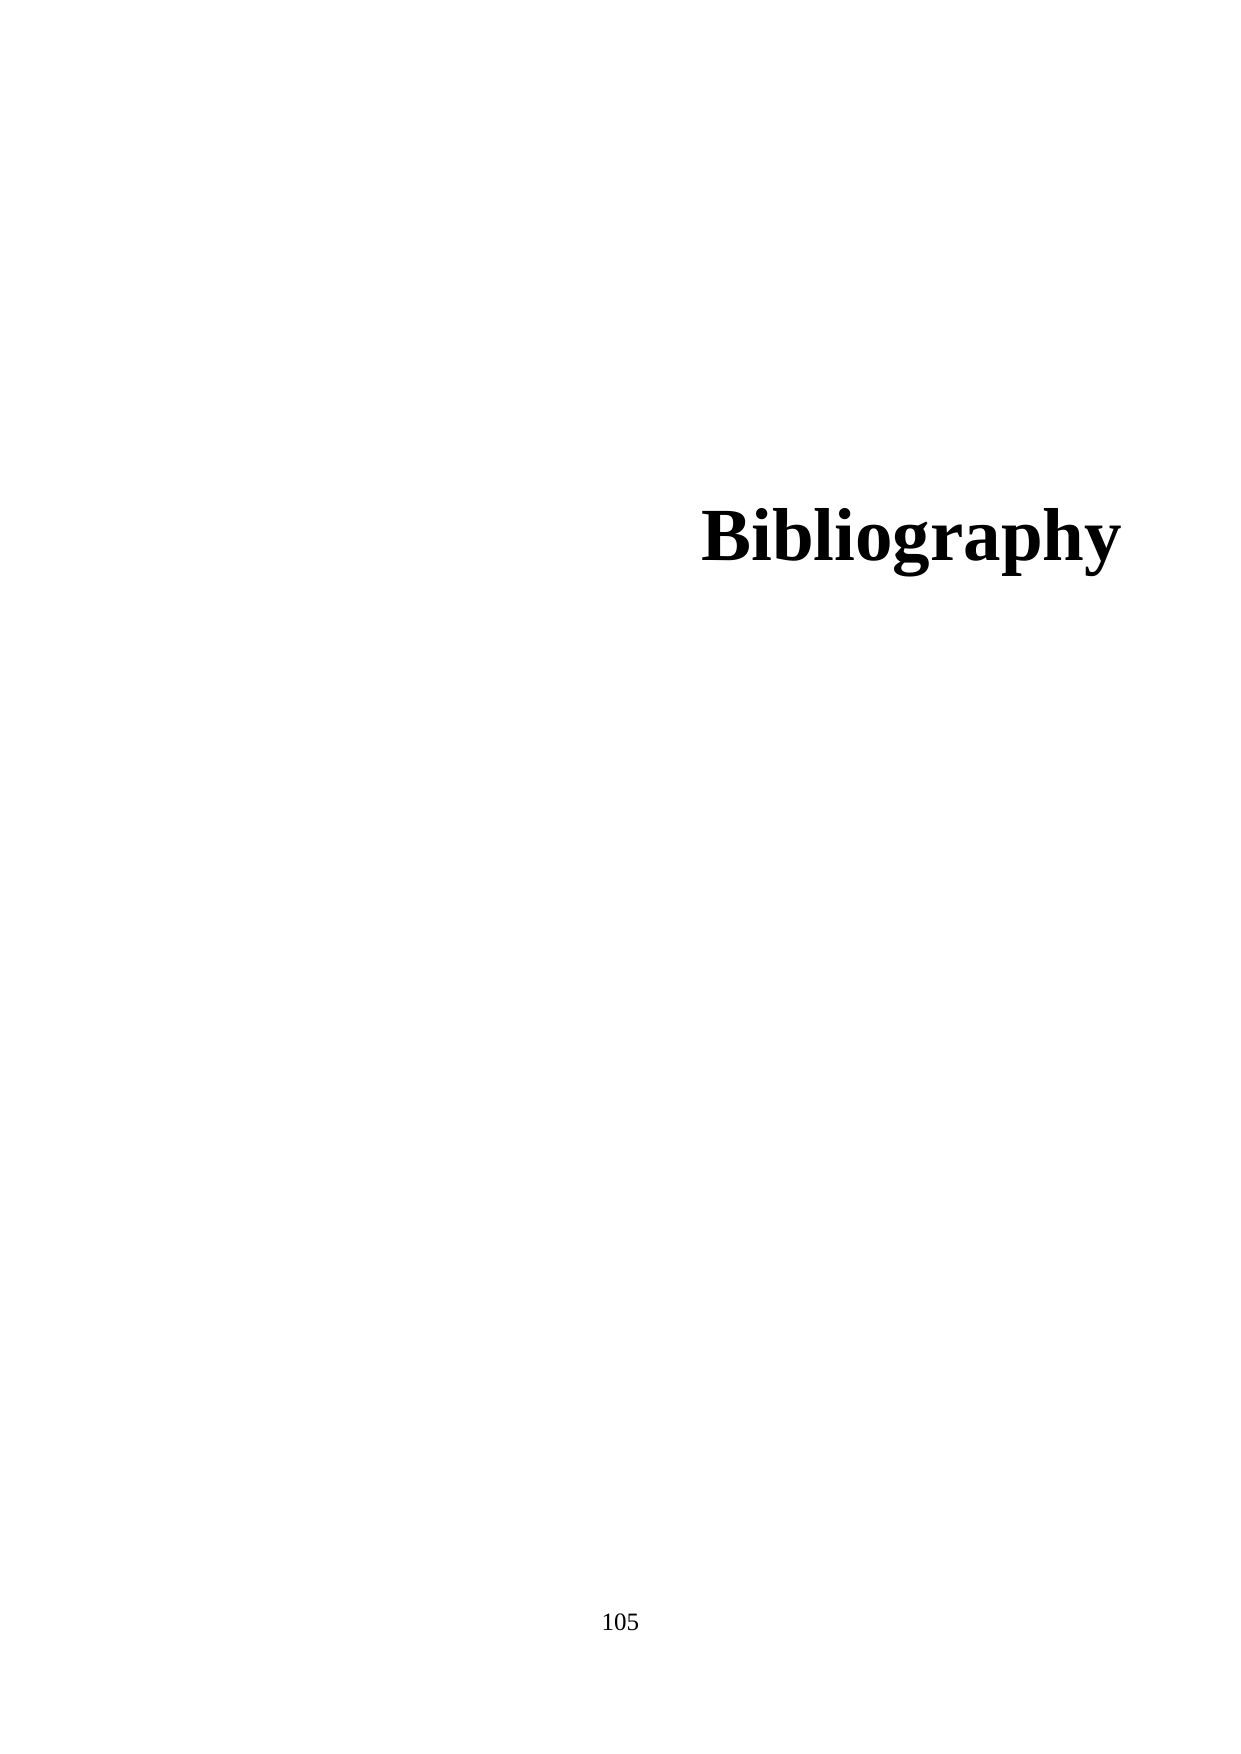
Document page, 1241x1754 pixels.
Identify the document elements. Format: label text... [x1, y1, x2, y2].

subtitle Bibliography [118, 490, 1122, 576]
